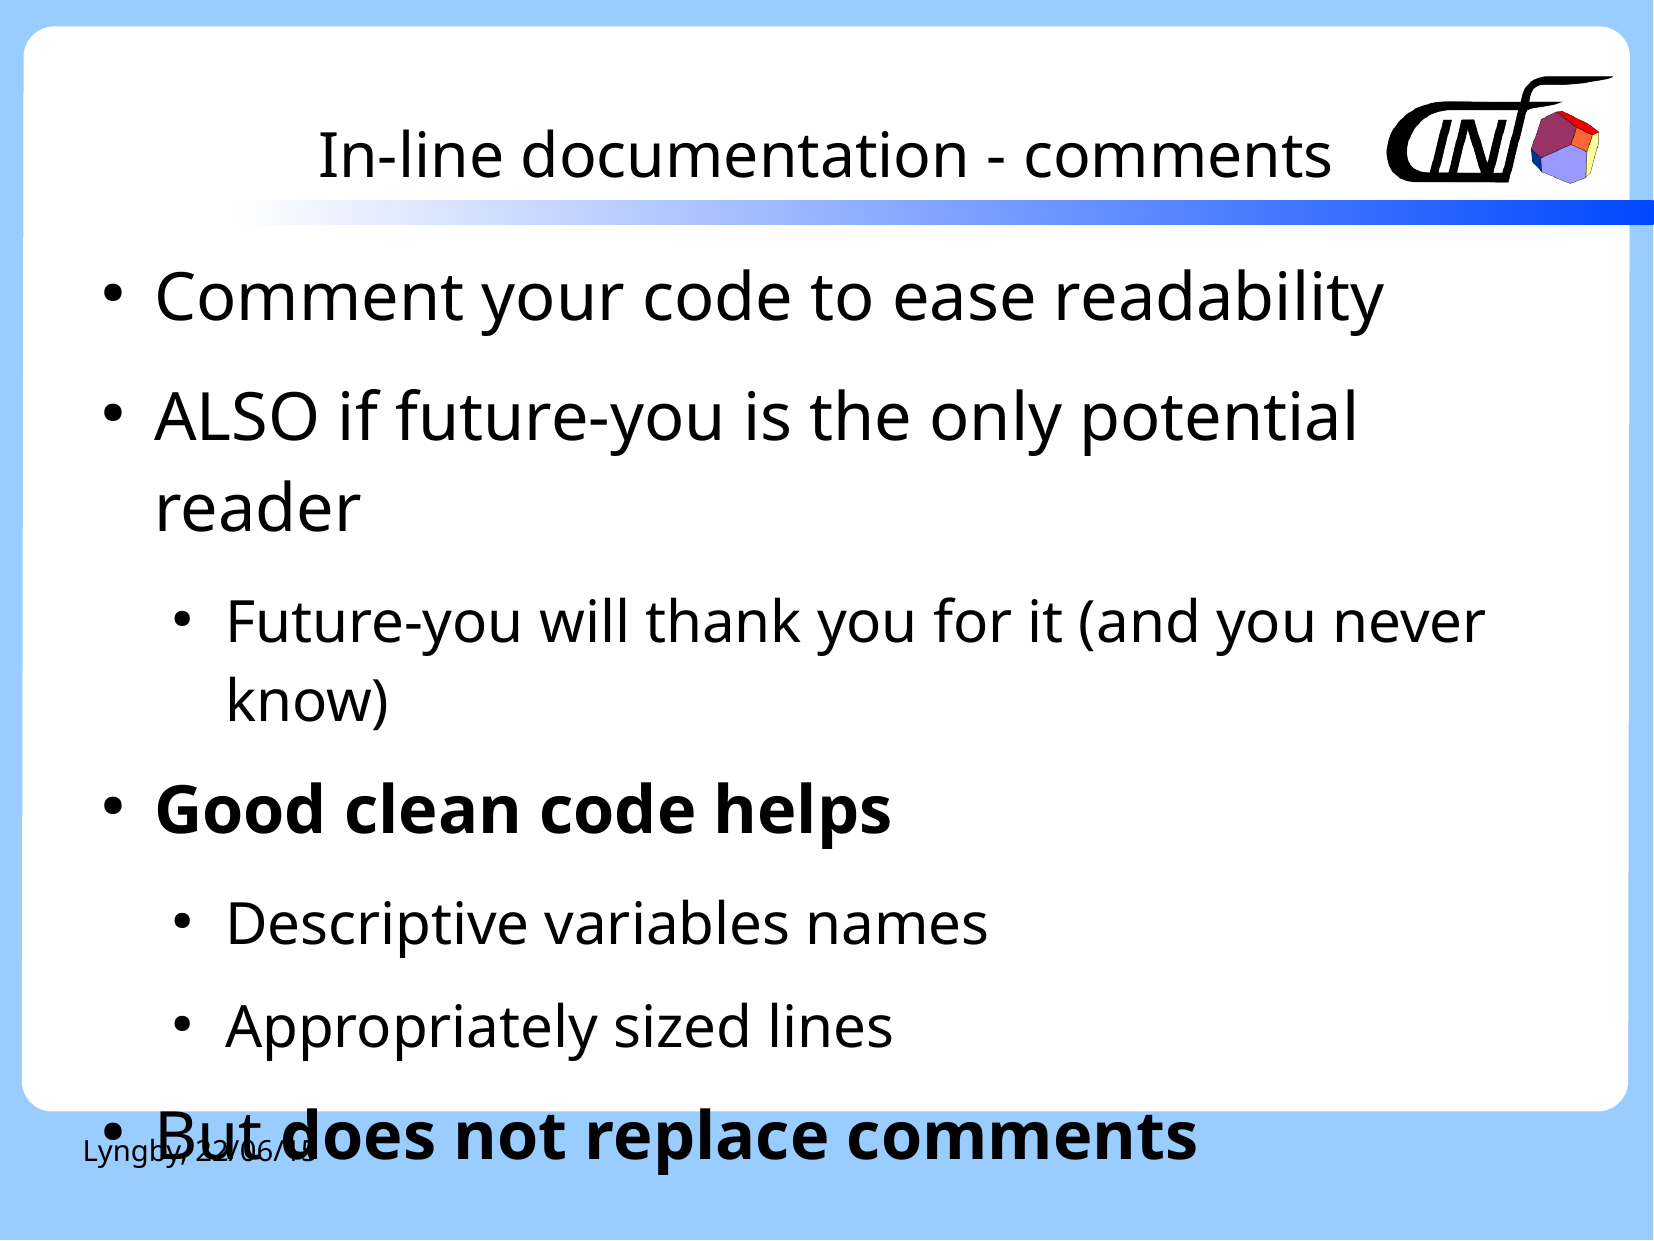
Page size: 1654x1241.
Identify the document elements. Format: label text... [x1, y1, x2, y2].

list Comment your code to ease readability ALSO if future-you is the only potential reader Future-you will thank you for it (and you never know) Good clean code helps Descriptive variables names Appropriately sized lines But does not replace comments [83, 248, 1546, 1180]
picture [1571, 76, 1613, 184]
text_box [34, 23, 1524, 246]
title In-line documentation - comments [82, 49, 1571, 257]
